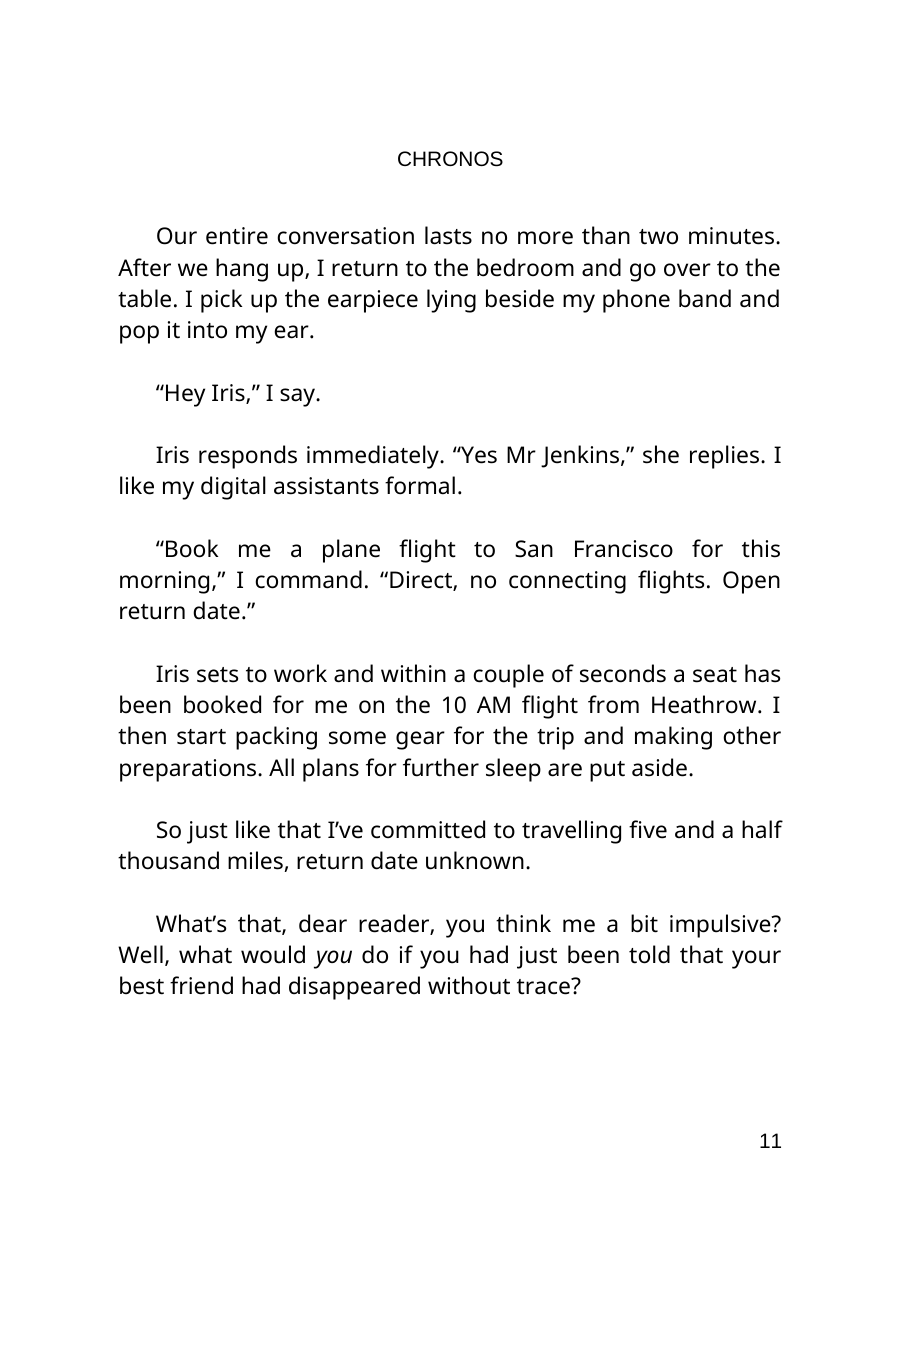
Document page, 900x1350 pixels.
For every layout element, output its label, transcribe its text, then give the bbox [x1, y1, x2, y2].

text What’s that, dear reader, you think me a bit impulsive? Well, what would you do if you had just been told that your best friend had disappeared without trace? [118, 908, 782, 1001]
text Iris responds immediately. “Yes Mr Jenkins,” she replies. I like my digital assistants formal. [118, 439, 782, 501]
text “Book me a plane flight to San Francisco for this morning,” I command. “Direct, no connecting flights. Open return date.” [118, 533, 782, 626]
text Iris sets to work and within a couple of seconds a seat has been booked for me on the 10 AM flight from Heathrow. I then start packing some gear for the trip and making other preparations. All plans for further sleep are put aside. [118, 658, 782, 783]
text “Hey Iris,” I say. [118, 376, 782, 408]
text So just like that I’ve committed to travelling five and a half thousand miles, return date unknown. [118, 814, 782, 876]
text Our entire conversation lasts no more than two minutes. After we hang up, I return to the bedroom and go over to the table. I pick up the earpiece lying beside my phone band and pop it into my ear. [118, 220, 782, 345]
